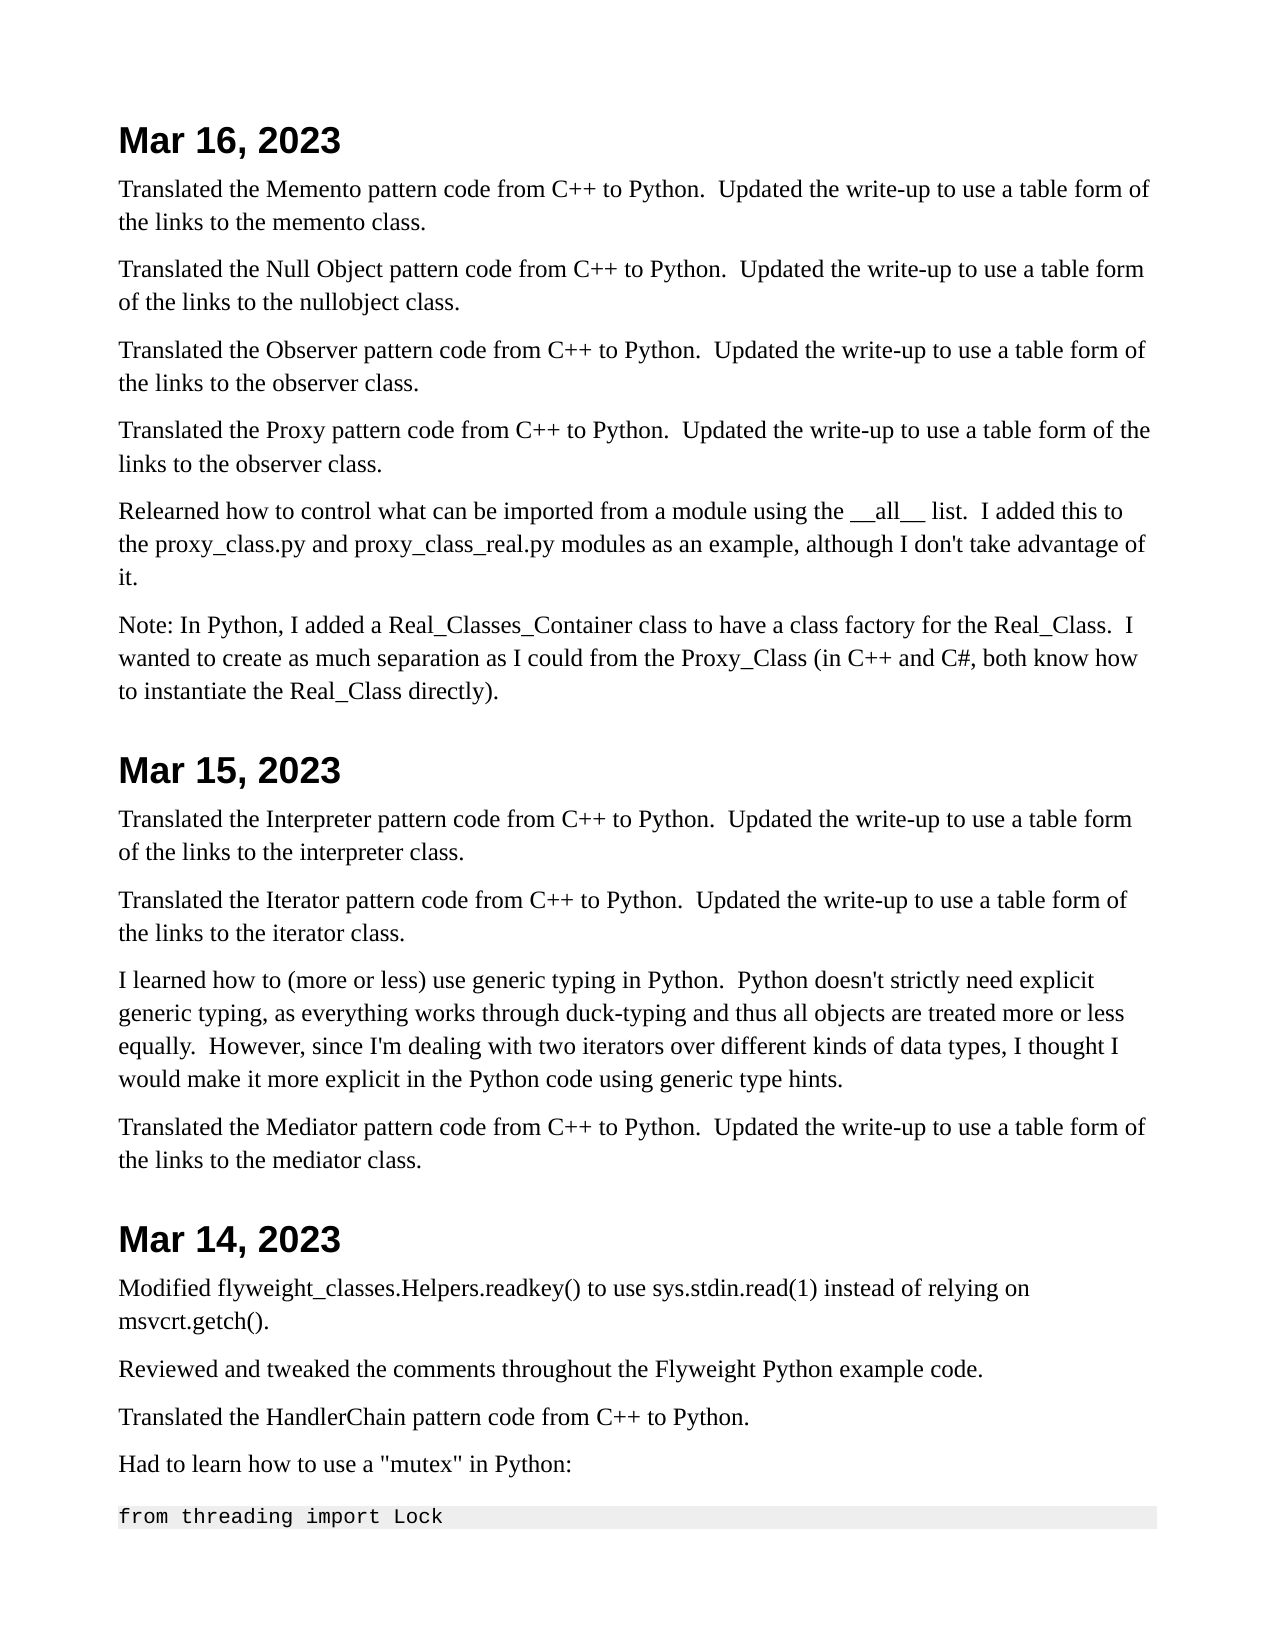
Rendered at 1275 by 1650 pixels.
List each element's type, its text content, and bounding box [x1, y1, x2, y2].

text Relearned how to control what can be imported from a module using the __all__ list. I added this to the proxy_class.py and proxy_class_real.py modules as an example, although I don't take advantage of it. [118, 496, 1157, 591]
text Translated the Proxy pattern code from C++ to Python. Updated the write-up to use a table form of the links to the observer class. [118, 416, 1157, 477]
text from threading import Lock [118, 1506, 1157, 1529]
text Translated the Iterator pattern code from C++ to Python. Updated the write-up to use a table form of the links to the iterator class. [118, 885, 1157, 947]
text Translated the HandlerChain pattern code from C++ to Python. [118, 1402, 1157, 1430]
subtitle Mar 14, 2023 [118, 1218, 1157, 1261]
subtitle Mar 16, 2023 [118, 118, 1157, 161]
text Modified flyweight_classes.Helpers.readkey() to use sys.stdin.read(1) instead of relying on msvcrt.getch(). [118, 1273, 1157, 1335]
text Translated the Observer pattern code from C++ to Python. Updated the write-up to use a table form of the links to the observer class. [118, 335, 1157, 397]
text Note: In Python, I added a Real_Classes_Container class to have a class factory for the Real_Class. I wanted to create as much separation as I could from the Proxy_Class (in C++ and C#, both know how to instantiate the Real_Class directly). [118, 610, 1157, 705]
text Reviewed and tweaked the comments throughout the Flyweight Python example code. [118, 1354, 1157, 1383]
text Translated the Memento pattern code from C++ to Python. Updated the write-up to use a table form of the links to the memento class. [118, 174, 1157, 236]
text Translated the Null Object pattern code from C++ to Python. Updated the write-up to use a table form of the links to the nullobject class. [118, 254, 1157, 316]
text Translated the Interpreter pattern code from C++ to Python. Updated the write-up to use a table form of the links to the interpreter class. [118, 804, 1157, 866]
text I learned how to (more or less) use generic typing in Python. Python doesn't strictly need explicit generic typing, as everything works through duck-typing and thus all objects are treated more or less equally. However, since I'm dealing with two iterators over different kinds of data types, I thought I would make it more explicit in the Python code using generic type hints. [118, 965, 1157, 1093]
text Translated the Mediator pattern code from C++ to Python. Updated the write-up to use a table form of the links to the mediator class. [118, 1112, 1157, 1174]
text Had to learn how to use a "mutex" in Python: [118, 1449, 1157, 1478]
subtitle Mar 15, 2023 [118, 748, 1157, 792]
